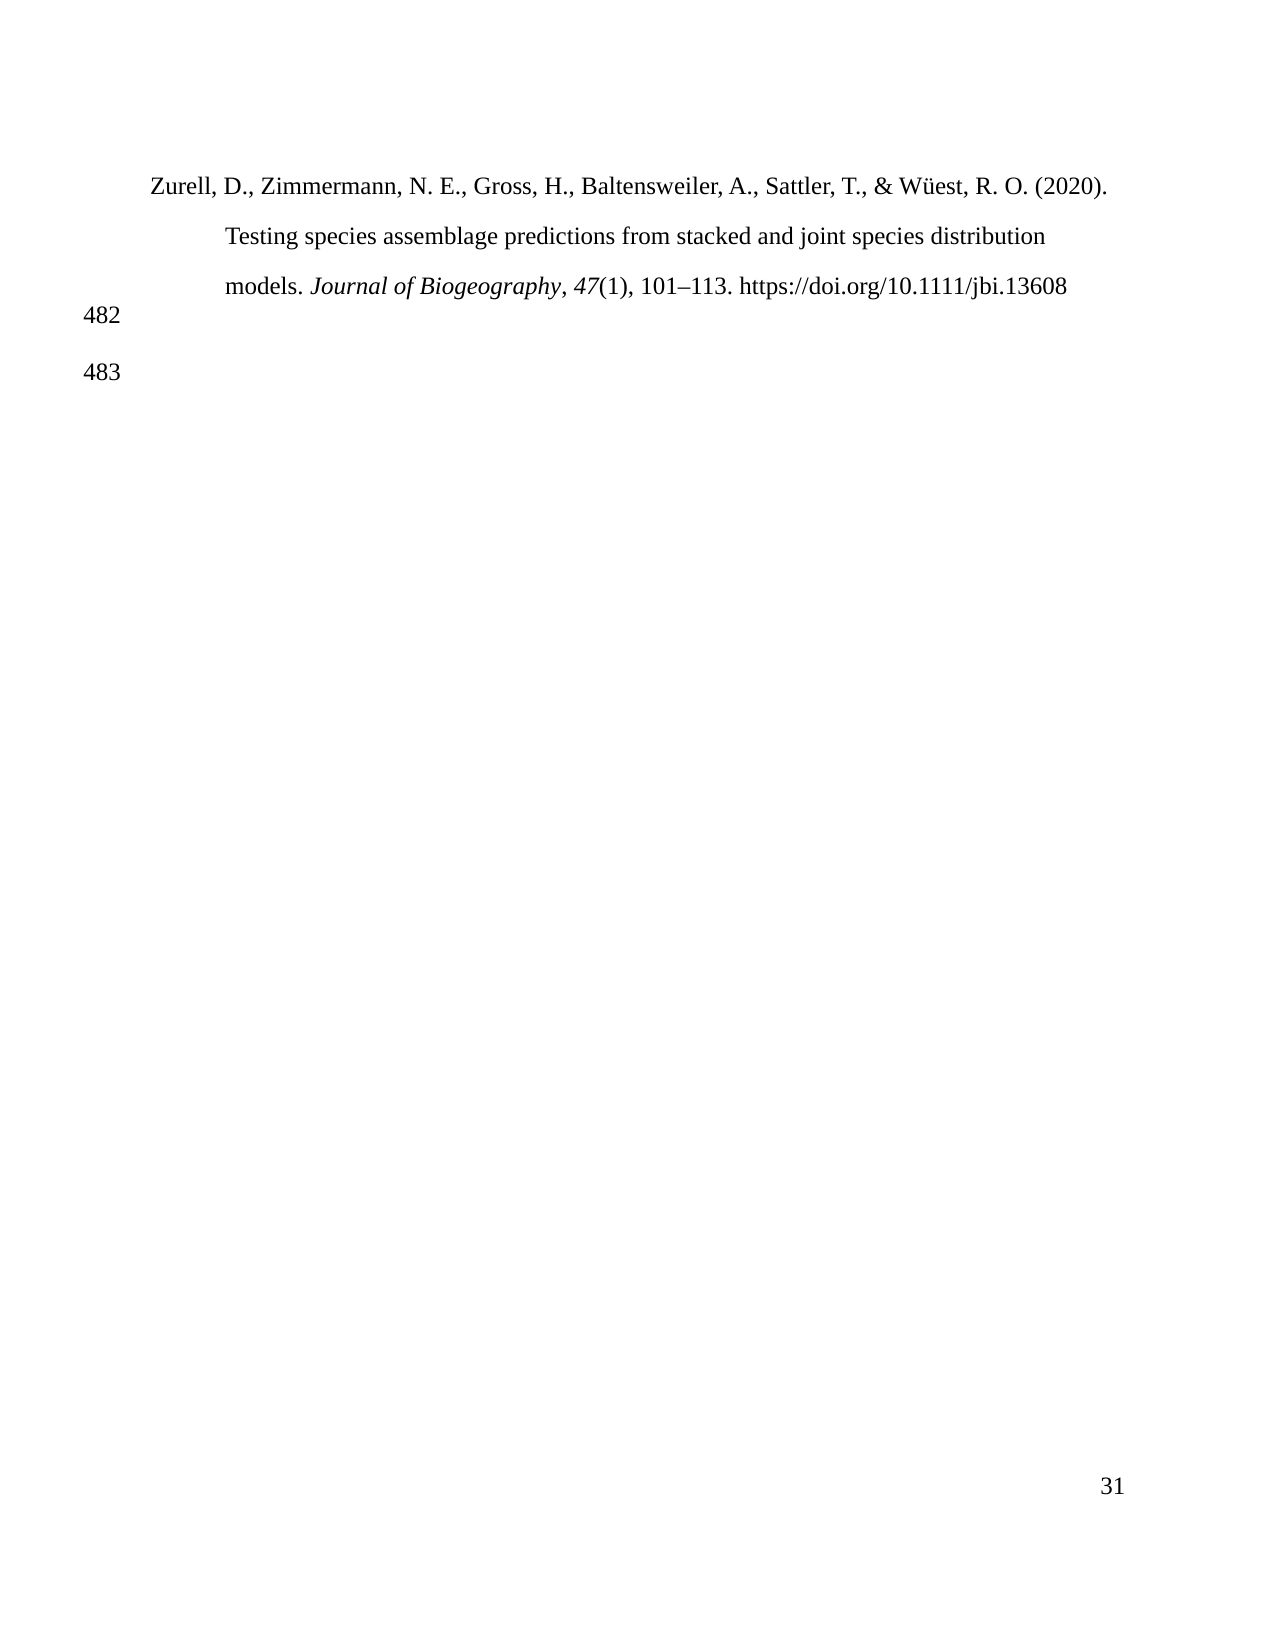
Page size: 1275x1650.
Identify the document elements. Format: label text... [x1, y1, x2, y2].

text Zurell, D., Zimmermann, N. E., Gross, H., Baltensweiler, A., Sattler, T., & Wüest, R. O. (2020). Testing species assemblage predictions from stacked and joint species distribution models. Journal of Biogeography, 47(1), 101–113. https://doi.org/10.1111/jbi.13608 [150, 150, 1125, 300]
